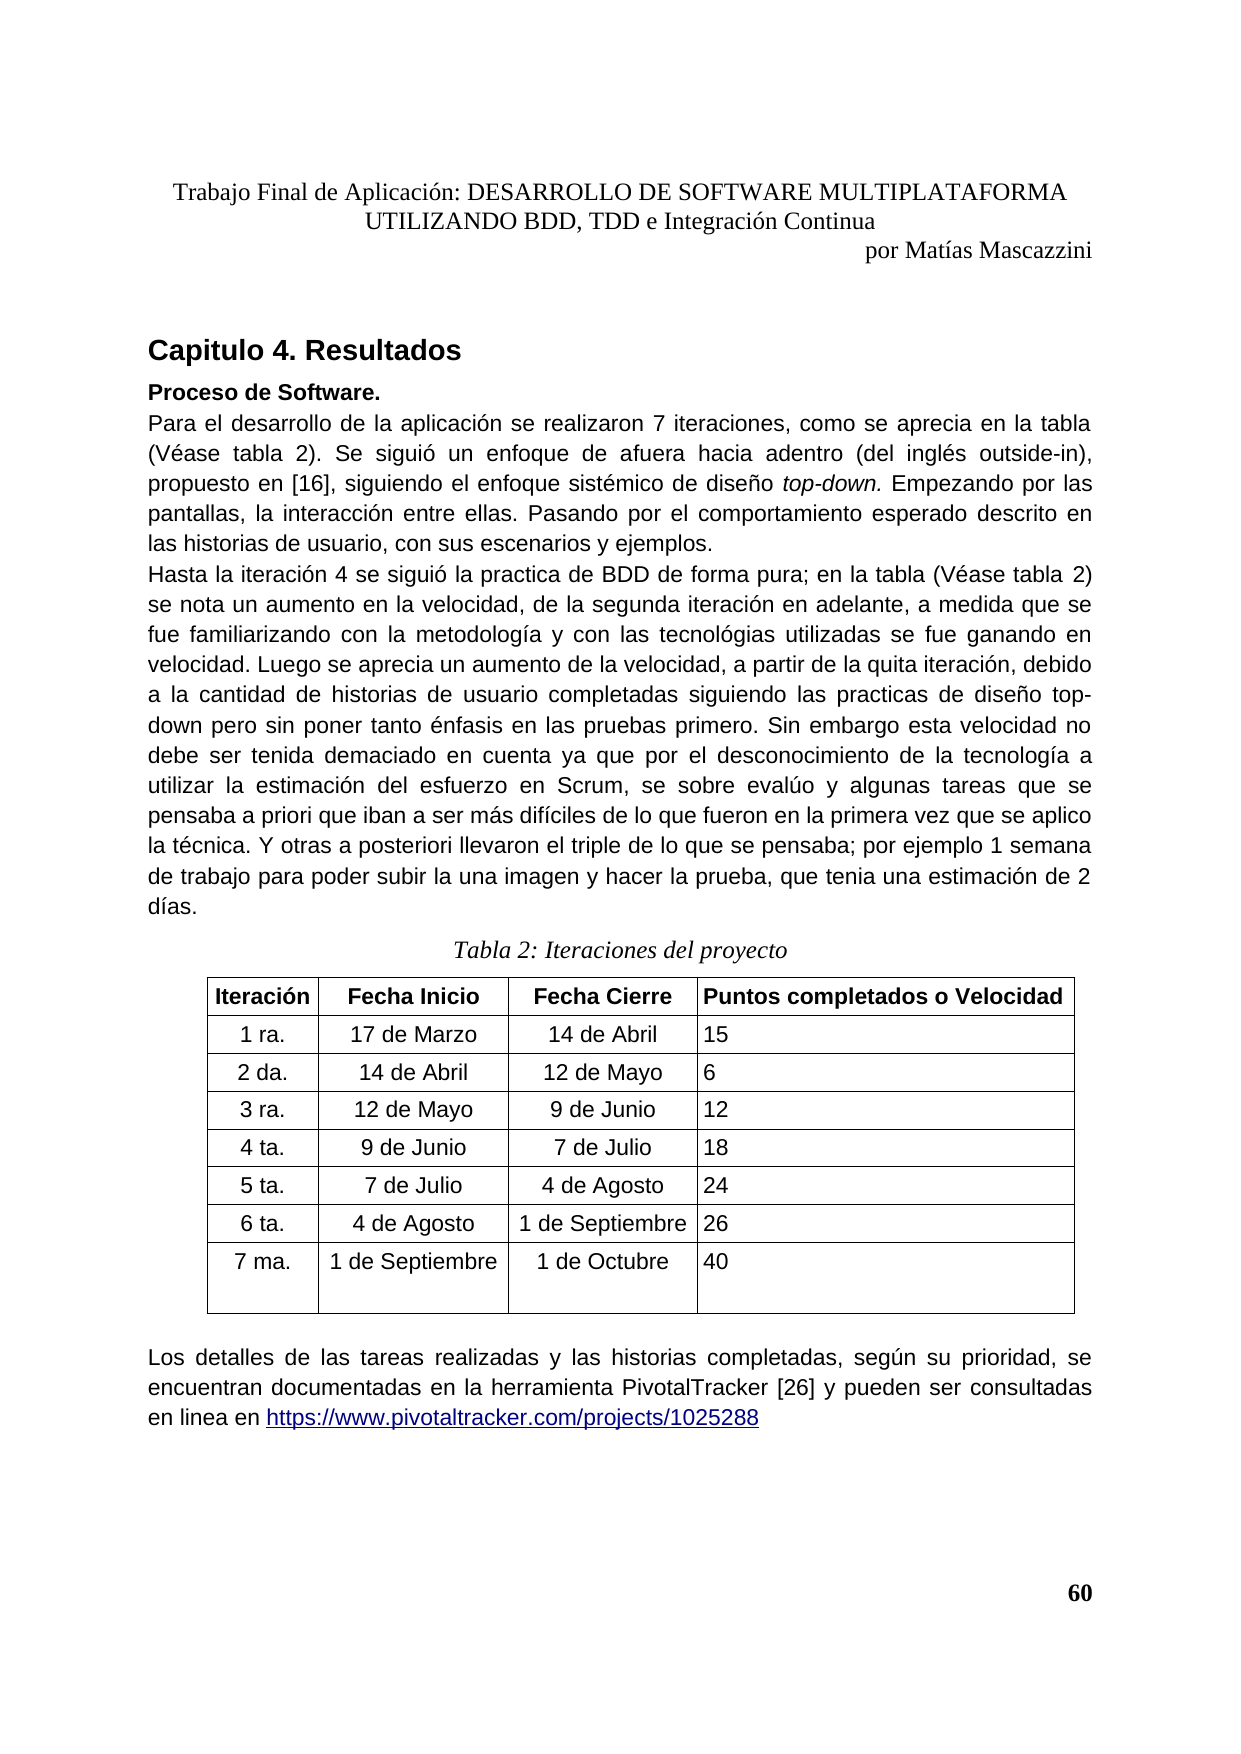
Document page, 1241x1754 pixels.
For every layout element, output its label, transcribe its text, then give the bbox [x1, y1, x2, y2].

table_cell 2 da. [208, 1054, 318, 1091]
table_cell 7 ma. [208, 1243, 318, 1313]
table_cell 6 [698, 1054, 1074, 1091]
table_cell 4 ta. [208, 1130, 318, 1166]
table_cell 1 de Septiembre [319, 1243, 508, 1313]
table_cell 6 ta. [208, 1205, 318, 1242]
table_cell 1 de Septiembre [509, 1205, 697, 1242]
table_cell 24 [698, 1167, 1074, 1204]
table_cell 5 ta. [208, 1167, 318, 1204]
table_cell 12 de Mayo [509, 1054, 697, 1091]
text Tabla 2: Iteraciones del proyecto [148, 936, 1093, 964]
text Proceso de Software. [148, 379, 1093, 406]
table_cell 7 de Julio [509, 1130, 697, 1166]
subtitle Capitulo 4. Resultados [148, 333, 1093, 367]
table_cell 18 [698, 1130, 1074, 1166]
text Hasta la iteración 4 se siguió la practica de BDD de forma pura; en la tabla (Véase tabla 2) se nota un aumento en la velocidad, de la segunda iteración en adelante, a medida que se fue familiarizando con la metodología y con las tecnológias utilizadas se fue ganando en velocidad. Luego se aprecia un aumento de la velocidad, a partir de la quita iteración, debido a la cantidad de historias de usuario completadas siguiendo las practicas de diseño top-down pero sin poner tanto énfasis en las pruebas primero. Sin embargo esta velocidad no debe ser tenida demaciado en cuenta ya que por el desconocimiento de la tecnología a utilizar la estimación del esfuerzo en Scrum, se sobre evalúo y algunas tareas que se pensaba a priori que iban a ser más difíciles de lo que fueron en la primera vez que se aplico la técnica. Y otras a posteriori llevaron el triple de lo que se pensaba; por ejemplo 1 semana de trabajo para poder subir la una imagen y hacer la prueba, que tenia una estimación de 2 días. [148, 561, 1093, 919]
table_header Puntos completados o Velocidad [698, 978, 1074, 1015]
text Los detalles de las tareas realizadas y las historias completadas, según su prioridad, se encuentran documentadas en la herramienta PivotalTracker [26] y pueden ser consultadas en linea en https://www.pivotaltracker.com/projects/1025288 [148, 1343, 1093, 1430]
table_cell 12 de Mayo [319, 1092, 508, 1128]
table_cell 12 [698, 1092, 1074, 1128]
table_cell 9 de Junio [319, 1130, 508, 1166]
table_cell 17 de Marzo [319, 1016, 508, 1053]
table_cell 26 [698, 1205, 1074, 1242]
table_header Fecha Cierre [509, 978, 697, 1015]
table_cell 7 de Julio [319, 1167, 508, 1204]
table_header Iteración [208, 978, 318, 1015]
table_cell 40 [698, 1243, 1074, 1313]
table_header Fecha Inicio [319, 978, 508, 1015]
table_cell 3 ra. [208, 1092, 318, 1128]
table_cell 4 de Agosto [319, 1205, 508, 1242]
table_cell 14 de Abril [509, 1016, 697, 1053]
table_cell 1 ra. [208, 1016, 318, 1053]
table_cell 14 de Abril [319, 1054, 508, 1091]
table_cell 1 de Octubre [509, 1243, 697, 1313]
table_cell 15 [698, 1016, 1074, 1053]
text Para el desarrollo de la aplicación se realizaron 7 iteraciones, como se aprecia en la tabla (Véase tabla 2). Se siguió un enfoque de afuera hacia adentro (del inglés outside-in), propuesto en [16], siguiendo el enfoque sistémico de diseño top-down. Empezando por las pantallas, la interacción entre ellas. Pasando por el comportamiento esperado descrito en las historias de usuario, con sus escenarios y ejemplos. [148, 409, 1093, 557]
table_cell 4 de Agosto [509, 1167, 697, 1204]
table_cell 9 de Junio [509, 1092, 697, 1128]
